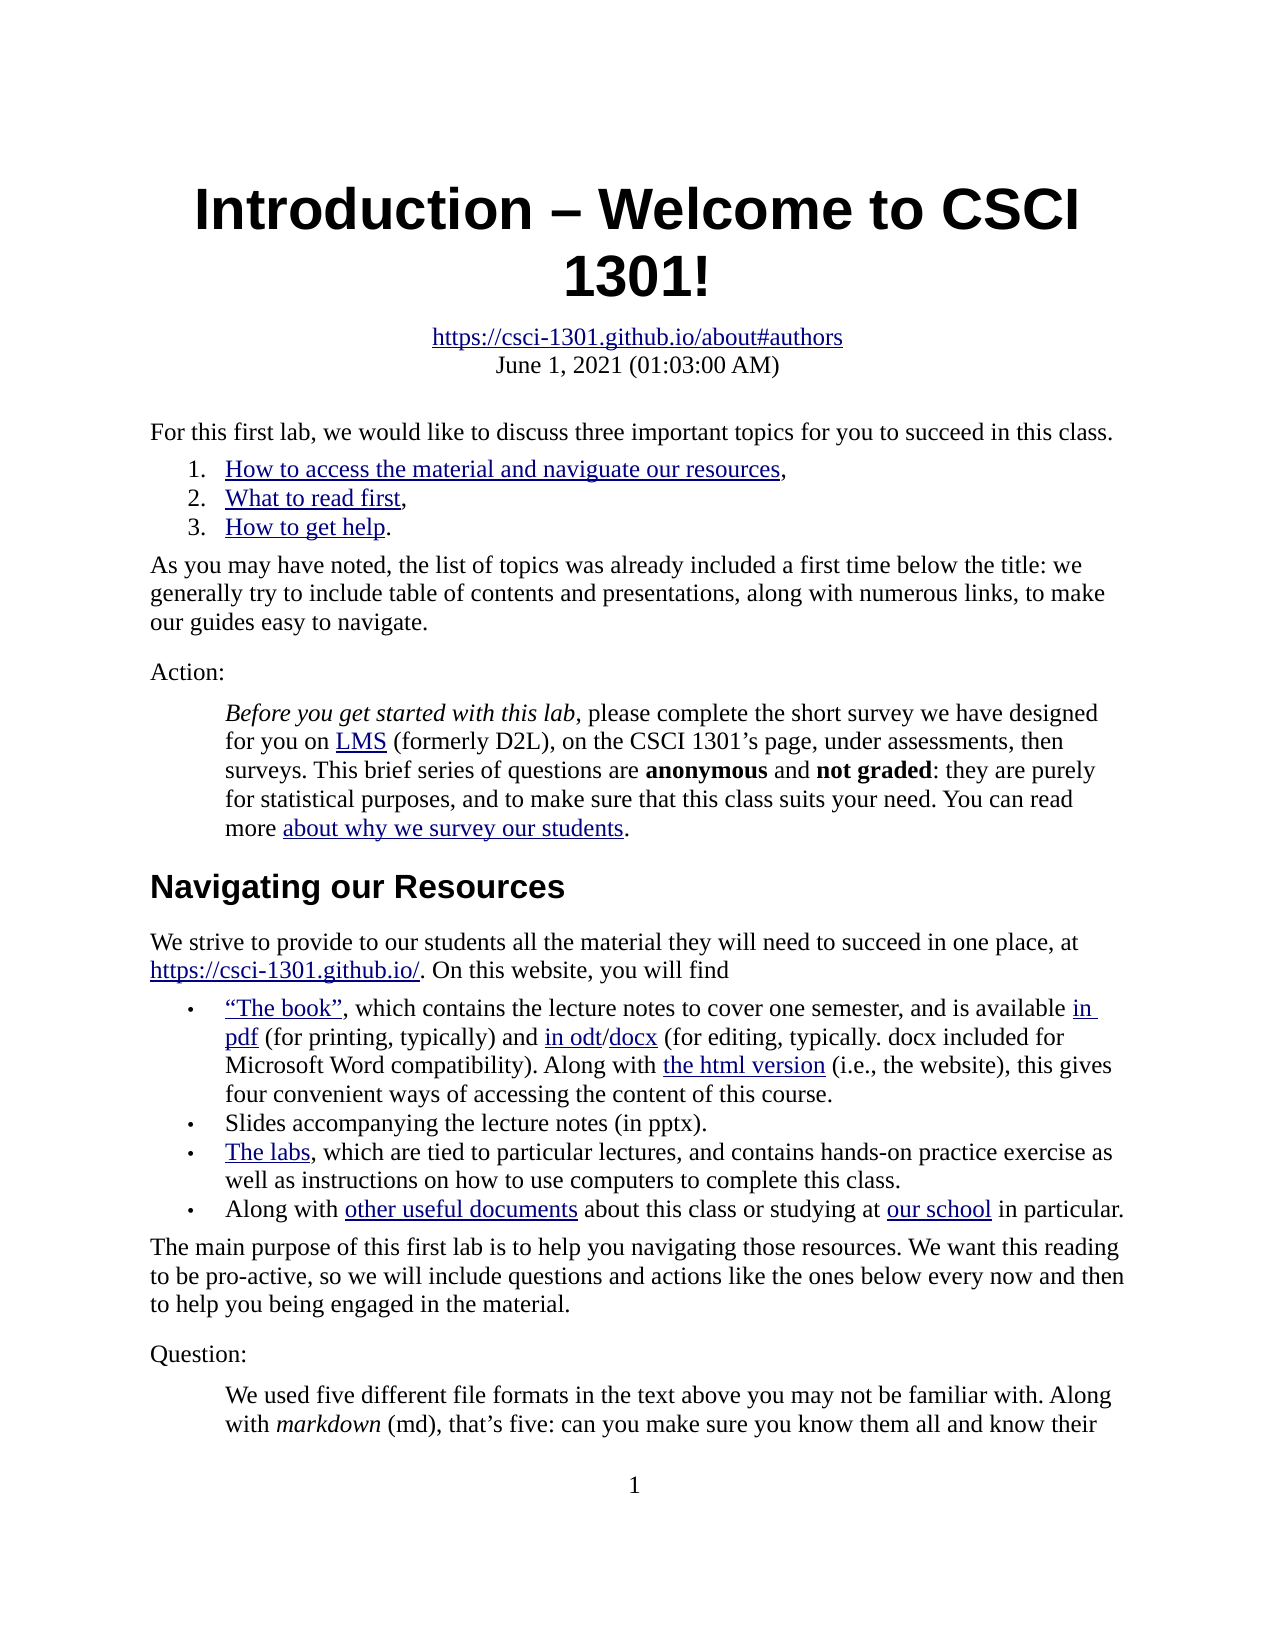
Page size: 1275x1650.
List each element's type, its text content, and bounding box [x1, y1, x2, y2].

text https://csci-1301.github.io/about#authors [150, 322, 1125, 350]
text As you may have noted, the list of topics was already included a first time below the title: we generally try to include table of contents and presentations, along with numerous links, to make our guides easy to navigate. [150, 550, 1125, 636]
text Action: [150, 657, 1125, 686]
text Before you get started with this lab, please complete the short survey we have designed for you on LMS (formerly D2L), on the CSCI 1301’s page, under assessments, then surveys. This brief series of questions are anonymous and not graded: they are purely for statistical purposes, and to make sure that this class suits your need. You can read more about why we survey our students. [225, 698, 1125, 841]
list Along with other useful documents about this class or studying at our school in particular. [187, 1194, 1125, 1223]
subtitle Navigating our Resources [150, 866, 1125, 905]
list Slides accompanying the lecture notes (in pptx). [187, 1108, 1125, 1137]
text June 1, 2021 (01:03:00 AM) [150, 350, 1125, 379]
text We strive to provide to our students all the material they will need to succeed in one place, at https://csci-1301.github.io/. On this website, you will find [150, 927, 1125, 984]
title Introduction – Welcome to CSCI 1301! [150, 175, 1125, 309]
list How to access the material and naviguate our resources, [187, 454, 1125, 483]
list “The book”, which contains the lecture notes to cover one semester, and is available in pdf (for printing, typically) and in odt/docx (for editing, typically. docx included for Microsoft Word compatibility). Along with the html version (i.e., the website), this gives four convenient ways of accessing the content of this course. [187, 993, 1125, 1108]
list How to get help. [187, 512, 1125, 541]
list What to read first, [187, 483, 1125, 512]
text We used five different file formats in the text above you may not be familiar with. Along with markdown (md), that’s five: can you make sure you know them all and know their [225, 1380, 1125, 1437]
text Question: [150, 1339, 1125, 1368]
text The main purpose of this first lab is to help you navigating those resources. We want this reading to be pro-active, so we will include questions and actions like the ones below every now and then to help you being engaged in the material. [150, 1232, 1125, 1318]
list The labs, which are tied to particular lectures, and contains hands-on practice exercise as well as instructions on how to use computers to complete this class. [187, 1137, 1125, 1194]
text For this first lab, we would like to discuss three important topics for you to succeed in this class. [150, 417, 1125, 446]
